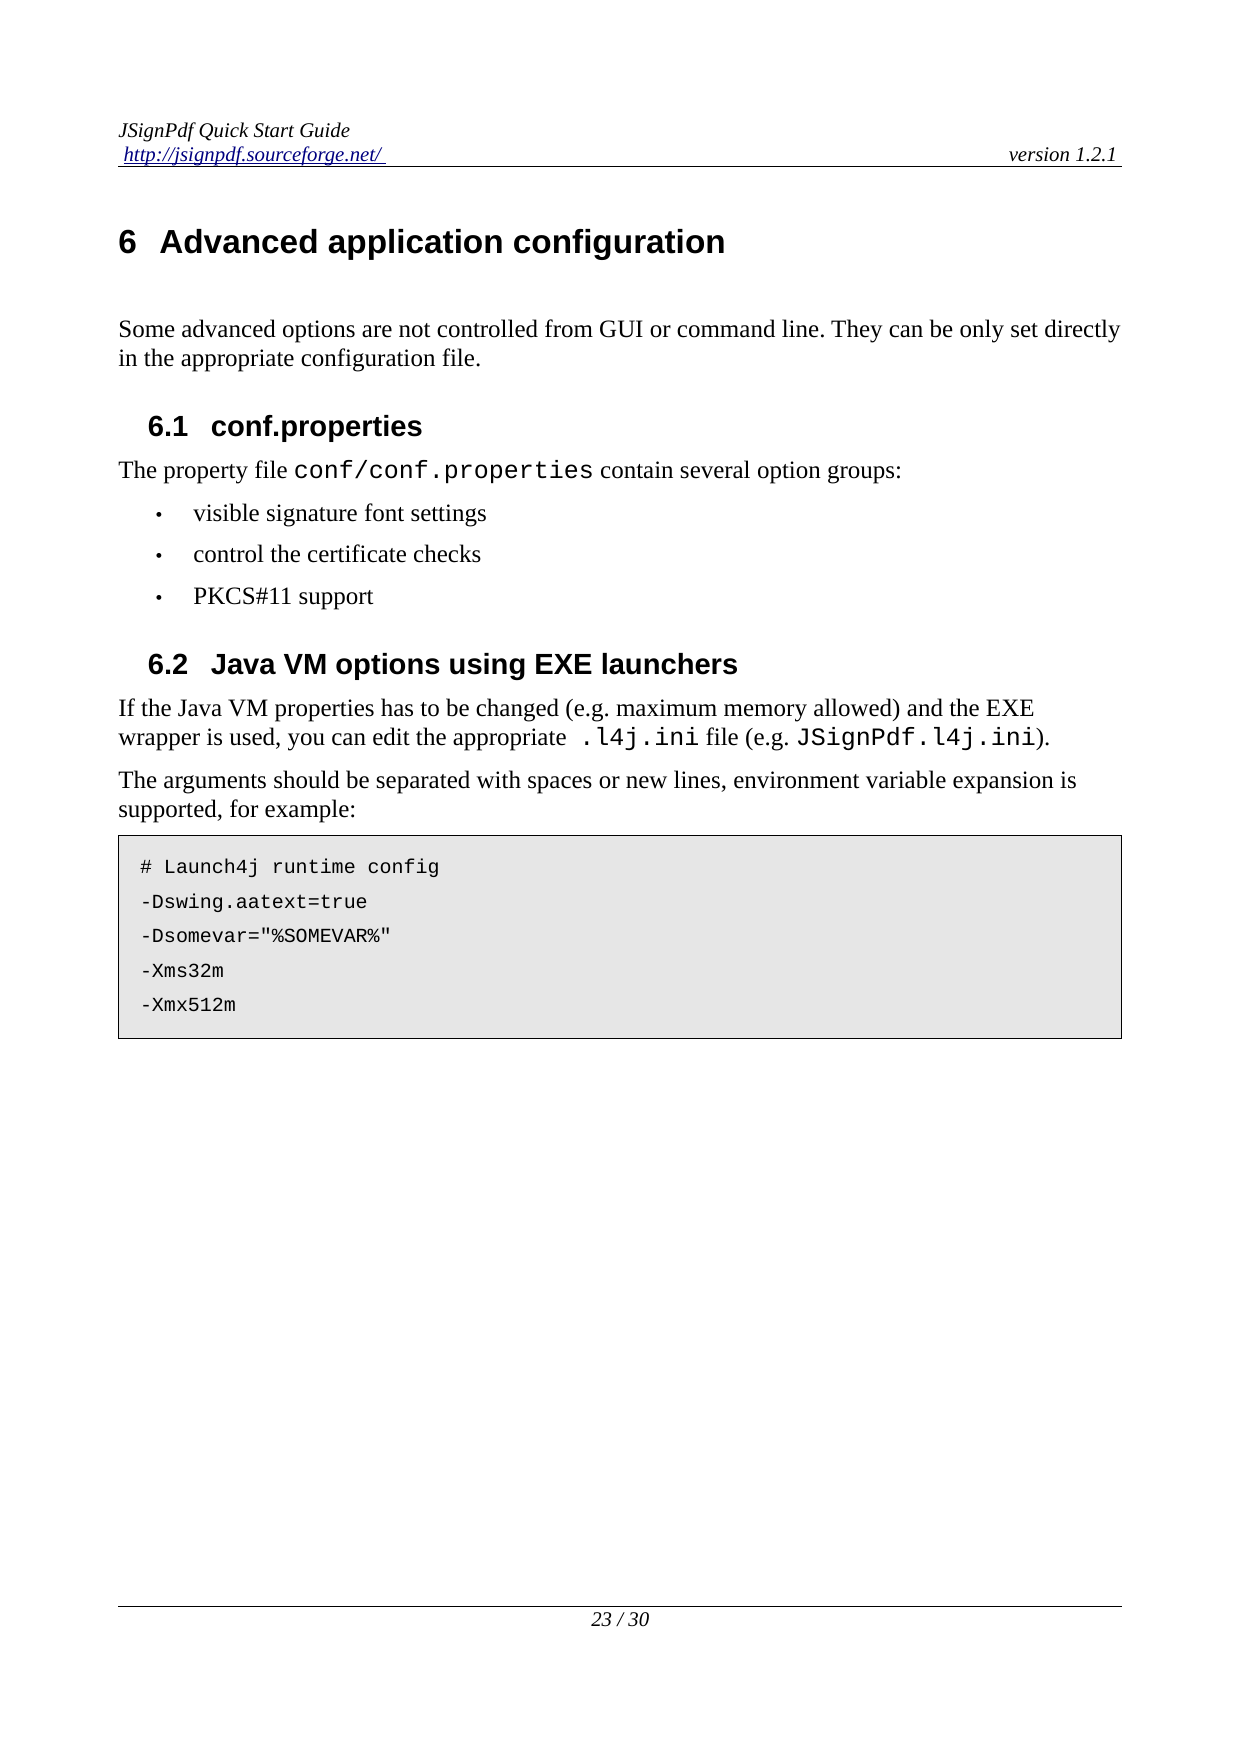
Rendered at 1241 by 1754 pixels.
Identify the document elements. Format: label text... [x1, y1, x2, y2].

text -Dswing.aatext=true [119, 870, 1121, 904]
text Some advanced options are not controlled from GUI or command line. They can be only set directly in the appropriate configuration file. [118, 314, 1122, 371]
subtitle Advanced application configuration [118, 222, 1122, 260]
text If the Java VM properties has to be changed (e.g. maximum memory allowed) and the EXE wrapper is used, you can edit the appropriate .l4j.ini file (e.g. JSignPdf.l4j.ini). [118, 693, 1122, 753]
text -Xms32m [119, 939, 1121, 973]
text The property file conf/conf.properties contain several option groups: [118, 455, 1122, 486]
text -Xmx512m [119, 973, 1121, 1038]
text The arguments should be separated with spaces or new lines, environment variable expansion is supported, for example: [118, 765, 1122, 823]
text # Launch4j runtime config [119, 836, 1121, 870]
list visible signature font settings [156, 498, 1122, 527]
subtitle conf.properties [148, 409, 1116, 442]
text -Dsomevar="%SOMEVAR%" [119, 904, 1121, 939]
list control the certificate checks [156, 539, 1122, 568]
list PKCS#11 support [156, 581, 1122, 609]
subtitle Java VM options using EXE launchers [148, 647, 1116, 681]
